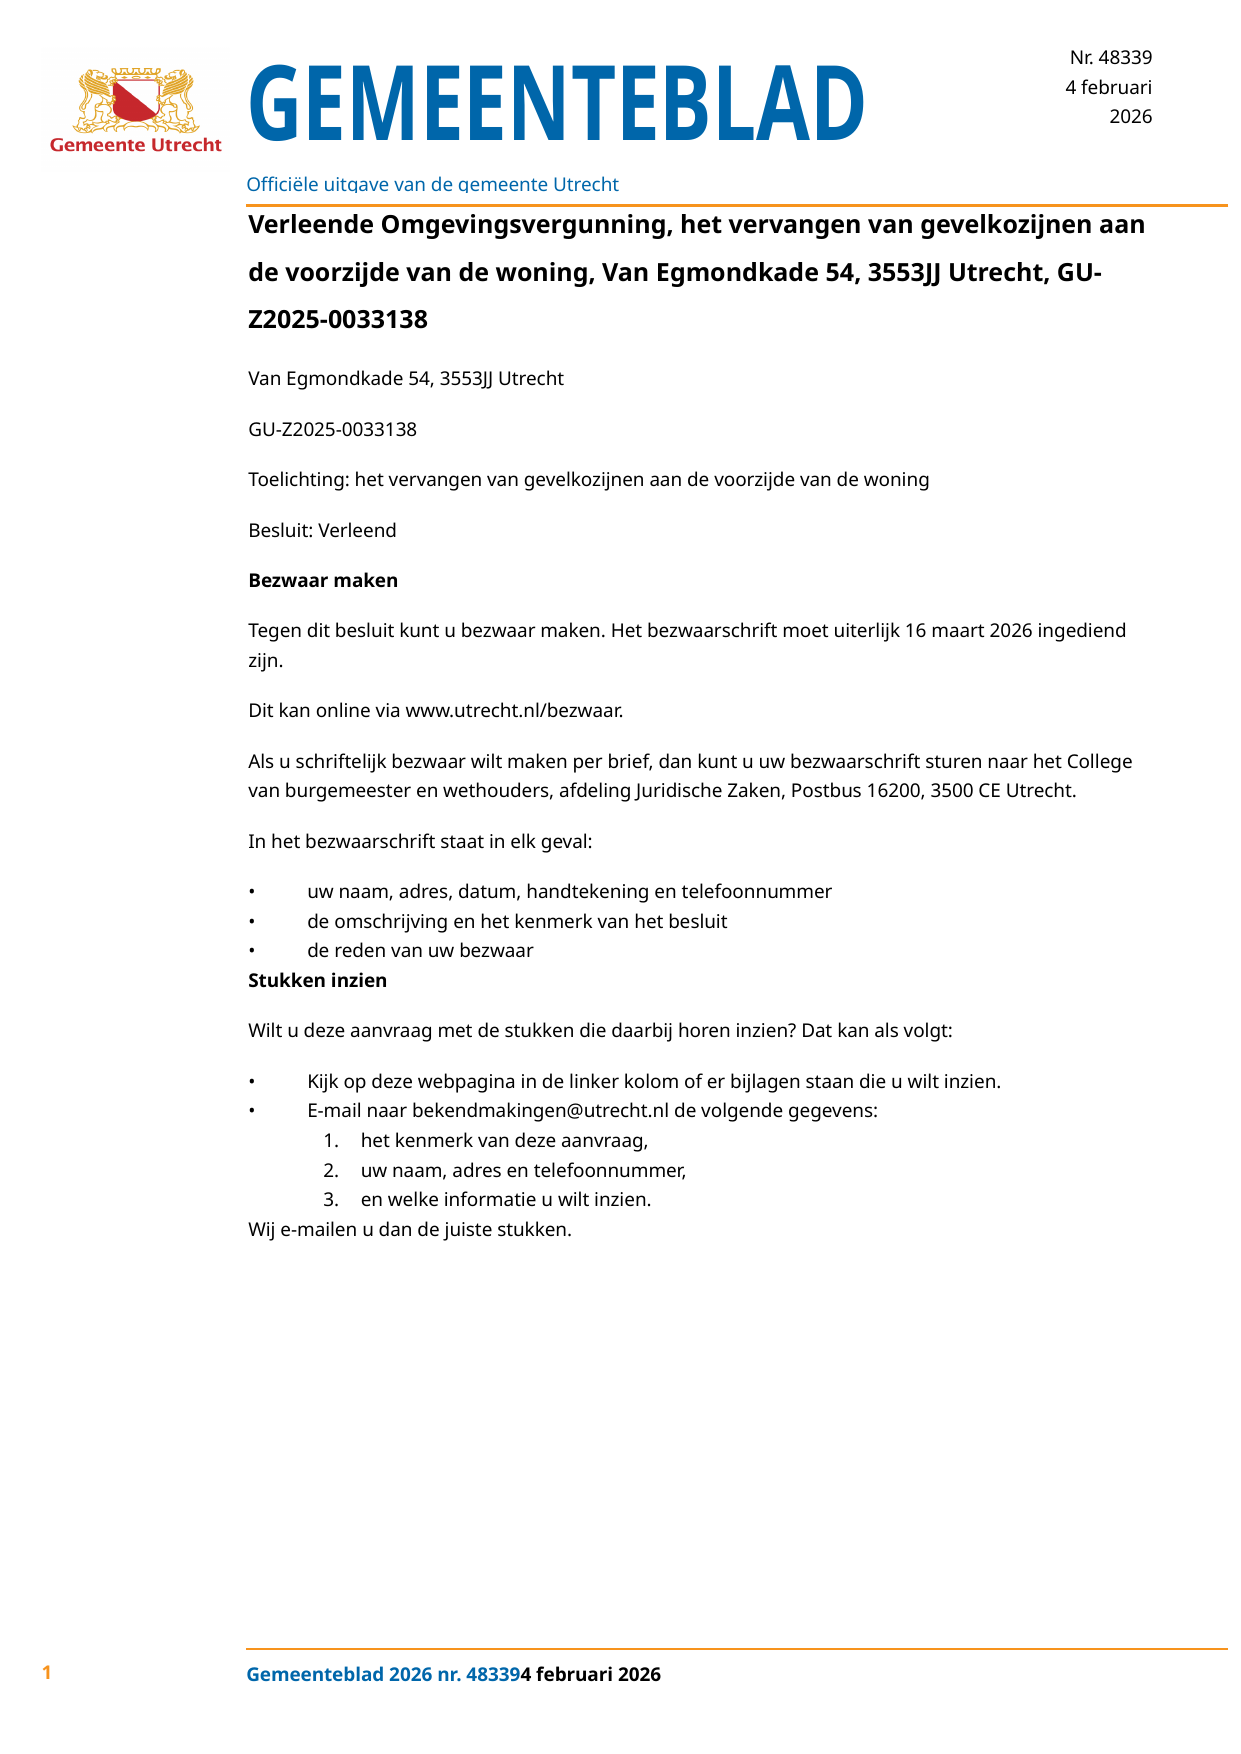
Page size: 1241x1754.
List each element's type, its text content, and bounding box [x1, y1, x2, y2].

text Toelichting: het vervangen van gevelkozijnen aan de voorzijde van de woning [248, 466, 1152, 492]
text Wilt u deze aanvraag met de stukken die daarbij horen inzien? Dat kan als volgt: [248, 1018, 1152, 1043]
text Bezwaar maken [248, 567, 1152, 593]
text GU-Z2025-0033138 [248, 416, 1152, 442]
list E-mail naar bekendmakingen@utrecht.nl de volgende gegevens: [248, 1098, 1152, 1123]
text Wij e-mailen u dan de juiste stukken. [248, 1216, 1152, 1242]
text Tegen dit besluit kunt u bezwaar maken. Het bezwaarschrift moet uiterlijk 16 maart 2026 ingediend zijn. [248, 618, 1152, 673]
list en welke informatie u wilt inzien. [323, 1186, 1152, 1212]
list de omschrijving en het kenmerk van het besluit [248, 908, 1152, 934]
text Verleende Omgevingsvergunning, het vervangen van gevelkozijnen aan de voorzijde van de woning, Van Egmondkade 54, 3553JJ Utrecht, GU-Z2025-0033138 [248, 207, 1152, 336]
text Besluit: Verleend [248, 517, 1152, 542]
list uw naam, adres, datum, handtekening en telefoonnummer [248, 878, 1152, 904]
list het kenmerk van deze aanvraag, [323, 1127, 1152, 1153]
list de reden van uw bezwaar [248, 938, 1152, 963]
list uw naam, adres en telefoonnummer, [323, 1157, 1152, 1182]
text Van Egmondkade 54, 3553JJ Utrecht [248, 366, 1152, 391]
text In het bezwaarschrift staat in elk geval: [248, 828, 1152, 854]
picture [41, 47, 231, 172]
list Kijk op deze webpagina in de linker kolom of er bijlagen staan die u wilt inzien. [248, 1068, 1152, 1094]
text Stukken inzien [248, 967, 1152, 993]
text Als u schriftelijk bezwaar wilt maken per brief, dan kunt u uw bezwaarschrift sturen naar het College van burgemeester en wethouders, afdeling Juridische Zaken, Postbus 16200, 3500 CE Utrecht. [248, 748, 1152, 803]
text Dit kan online via www.utrecht.nl/bezwaar. [248, 698, 1152, 723]
